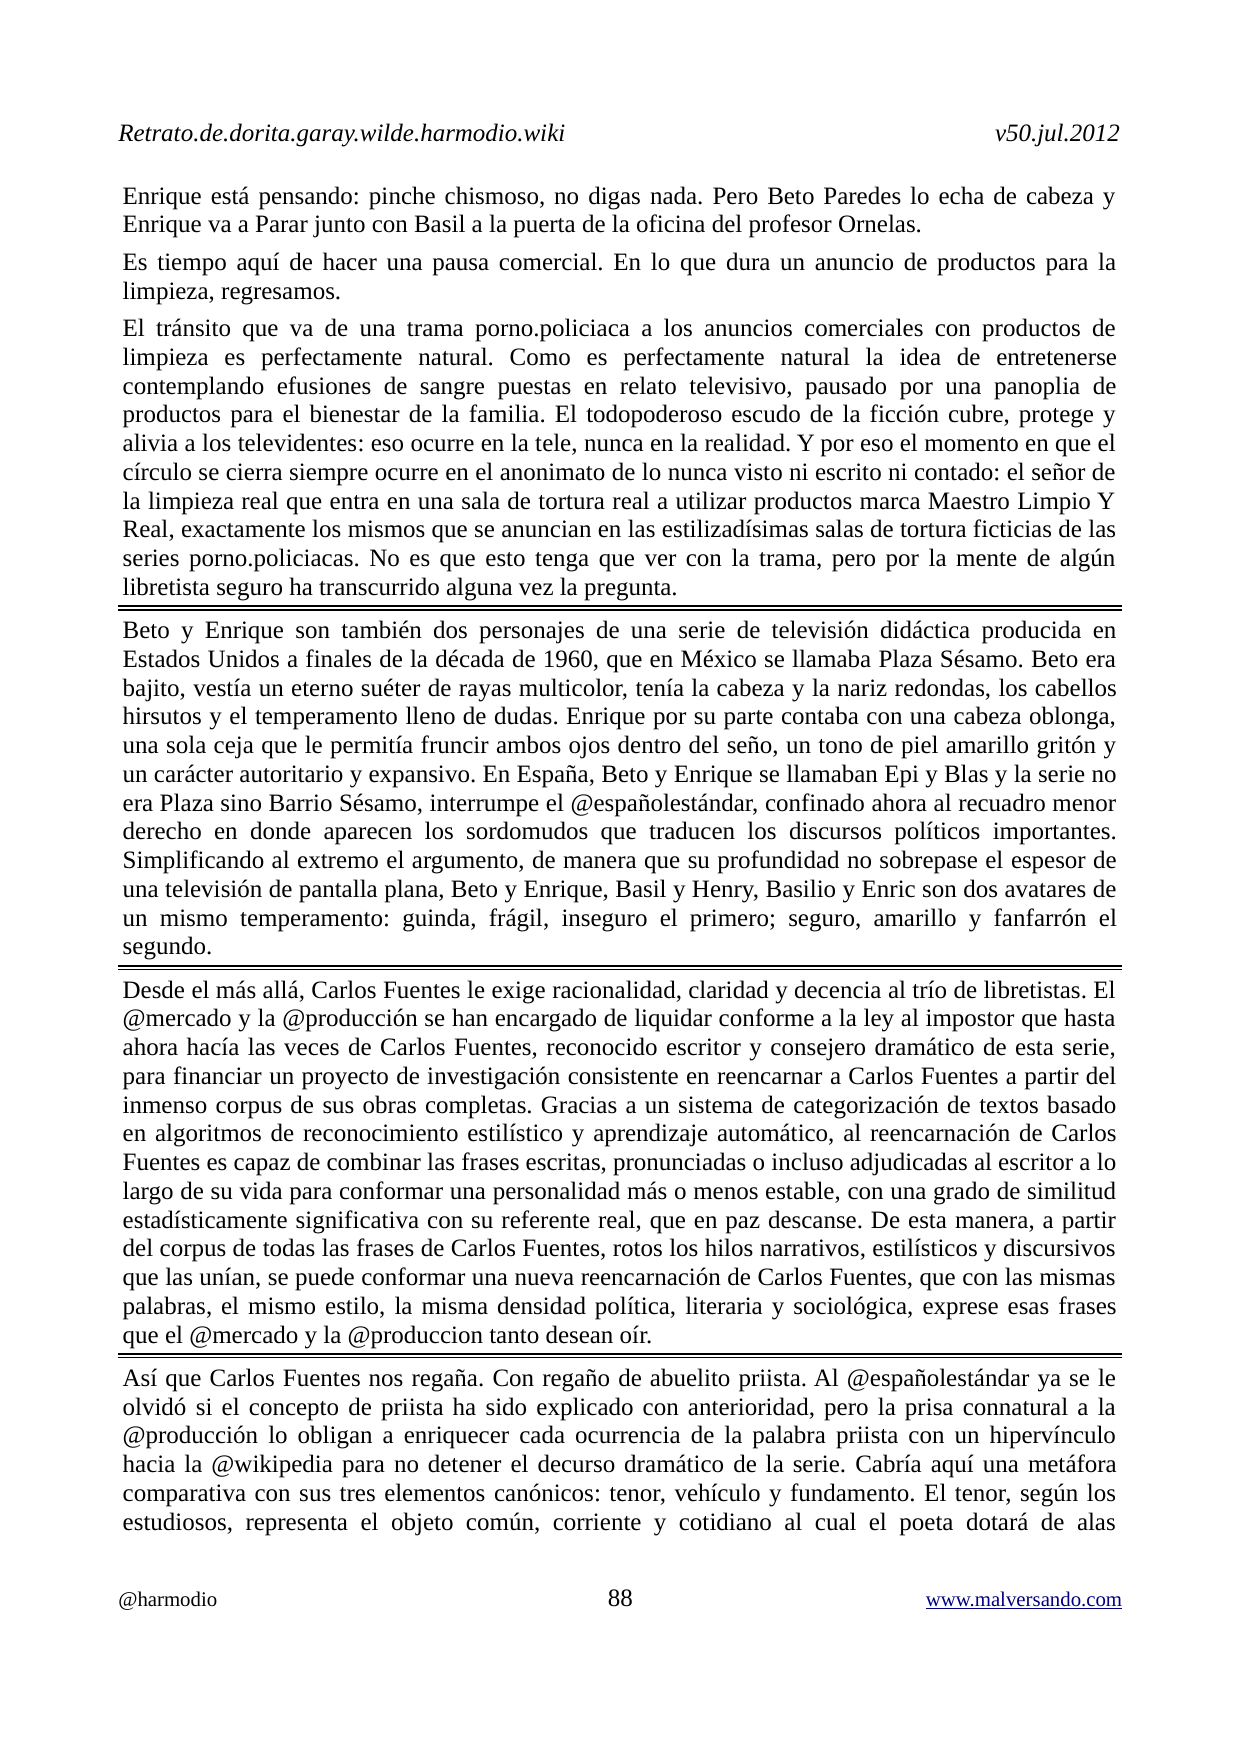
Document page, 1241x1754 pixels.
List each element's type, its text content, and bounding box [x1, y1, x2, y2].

text Beto y Enrique son también dos personajes de una serie de televisión didáctica producida en Estados Unidos a finales de la década de 1960, que en México se llamaba Plaza Sésamo. Beto era bajito, vestía un eterno suéter de rayas multicolor, tenía la cabeza y la nariz redondas, los cabellos hirsutos y el temperamento lleno de dudas. Enrique por su parte contaba con una cabeza oblonga, una sola ceja que le permitía fruncir ambos ojos dentro del seño, un tono de piel amarillo gritón y un carácter autoritario y expansivo. En España, Beto y Enrique se llamaban Epi y Blas y la serie no era Plaza sino Barrio Sésamo, interrumpe el @españolestándar, confinado ahora al recuadro menor derecho en donde aparecen los sordomudos que traducen los discursos políticos importantes. Simplificando al extremo el argumento, de manera que su profundidad no sobrepase el espesor de una televisión de pantalla plana, Beto y Enrique, Basil y Henry, Basilio y Enric son dos avatares de un mismo temperamento: guinda, frágil, inseguro el primero; seguro, amarillo y fanfarrón el segundo. [118, 611, 1122, 965]
text Desde el más allá, Carlos Fuentes le exige racionalidad, claridad y decencia al trío de libretistas. El @mercado y la @producción se han encargado de liquidar conforme a la ley al impostor que hasta ahora hacía las veces de Carlos Fuentes, reconocido escritor y consejero dramático de esta serie, para financiar un proyecto de investigación consistente en reencarnar a Carlos Fuentes a partir del inmenso corpus de sus obras completas. Gracias a un sistema de categorización de textos basado en algoritmos de reconocimiento estilístico y aprendizaje automático, al reencarnación de Carlos Fuentes es capaz de combinar las frases escritas, pronunciadas o incluso adjudicadas al escritor a lo largo de su vida para conformar una personalidad más o menos estable, con una grado de similitud estadísticamente significativa con su referente real, que en paz descanse. De esta manera, a partir del corpus de todas las frases de Carlos Fuentes, rotos los hilos narrativos, estilísticos y discursivos que las unían, se puede conformar una nueva reencarnación de Carlos Fuentes, que con las mismas palabras, el mismo estilo, la misma densidad política, literaria y sociológica, exprese esas frases que el @mercado y la @produccion tanto desean oír. [118, 970, 1122, 1353]
text Enrique está pensando: pinche chismoso, no digas nada. Pero Beto Paredes lo echa de cabeza y Enrique va a Parar junto con Basil a la puerta de la oficina del profesor Ornelas. [118, 176, 1122, 243]
text El tránsito que va de una trama porno.policiaca a los anuncios comerciales con productos de limpieza es perfectamente natural. Como es perfectamente natural la idea de entretenerse contemplando efusiones de sangre puestas en relato televisivo, pausado por una panoplia de productos para el bienestar de la familia. El todopoderoso escudo de la ficción cubre, protege y alivia a los televidentes­: eso ocurre en la tele, nunca en la realidad. Y por eso el momento en que el círculo se cierra siempre ocurre en el anonimato de lo nunca visto ni escrito ni contado: el señor de la limpieza real que entra en una sala de tortura real a utilizar productos marca Maestro Limpio Y Real, exactamente los mismos que se anuncian en las estilizadísimas salas de tortura ficticias de las series porno.policiacas. No es que esto tenga que ver con la trama, pero por la mente de algún libretista seguro ha transcurrido alguna vez la pregunta. [118, 309, 1122, 605]
text Es tiempo aquí de hacer una pausa comercial. En lo que dura un anuncio de productos para la limpieza, regresamos. [118, 243, 1122, 309]
text Así que Carlos Fuentes nos regaña. Con regaño de abuelito priista. Al @españolestándar ya se le olvidó si el concepto de priista ha sido explicado con anterioridad, pero la prisa connatural a la @producción lo obligan a enriquecer cada ocurrencia de la palabra priista con un hipervínculo hacia la @wikipedia para no detener el decurso dramático de la serie. Cabría aquí una metáfora comparativa con sus tres elementos canónicos: tenor, vehículo y fundamento. El tenor, según los estudiosos, representa el objeto común, corriente y cotidiano al cual el poeta dotará de alas [118, 1358, 1122, 1540]
